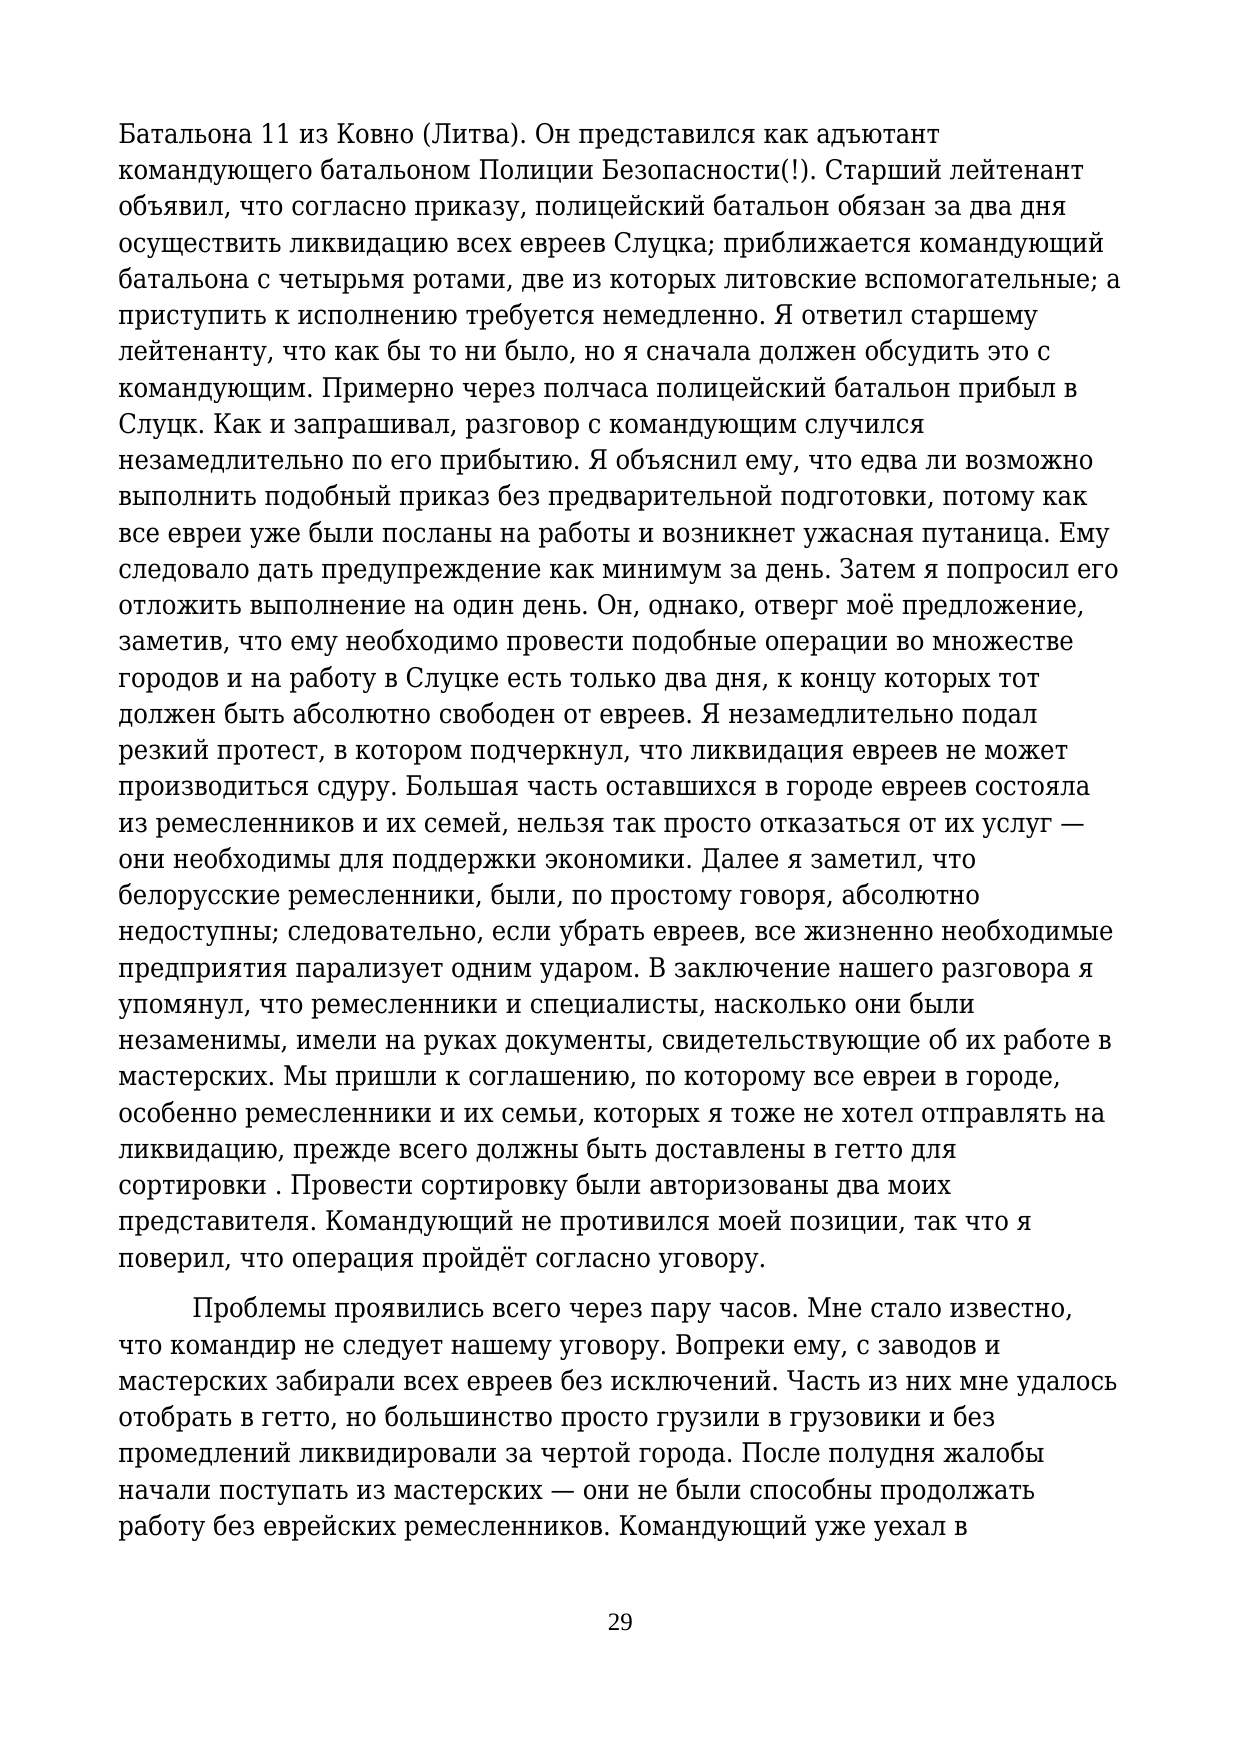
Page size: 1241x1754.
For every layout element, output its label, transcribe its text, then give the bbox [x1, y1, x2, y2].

text Батальона 11 из Ковно (Литва). Он представился как адъютант командующего батальоном Полиции Безопасности(!). Старший лейтенант объявил, что согласно приказу, полицейский батальон обязан за два дня осуществить ликвидацию всех евреев Слуцка; приближается командующий батальона с четырьмя ротами, две из которых литовские вспомогательные; а приступить к исполнению требуется немедленно. Я ответил старшему лейтенанту, что как бы то ни было, но я сначала должен обсудить это с командующим. Примерно через полчаса полицейский батальон прибыл в Слуцк. Как и запрашивал, разговор с командующим случился незамедлительно по его прибытию. Я объяснил ему, что едва ли возможно выполнить подобный приказ без предварительной подготовки, потому как все евреи уже были посланы на работы и возникнет ужасная путаница. Ему следовало дать предупреждение как минимум за день. Затем я попросил его отложить выполнение на один день. Он, однако, отверг моё предложение, заметив, что ему необходимо провести подобные операции во множестве городов и на работу в Слуцке есть только два дня, к концу которых тот должен быть абсолютно свободен от евреев. Я незамедлительно подал резкий протест, в котором подчеркнул, что ликвидация евреев не может производиться сдуру. Большая часть оставшихся в городе евреев состояла из ремесленников и их семей, нельзя так просто отказаться от их услуг — они необходимы для поддержки экономики. Далее я заметил, что белорусские ремесленники, были, по простому говоря, абсолютно недоступны; следовательно, если убрать евреев, все жизненно необходимые предприятия парализует одним ударом. В заключение нашего разговора я упомянул, что ремесленники и специалисты, насколько они были незаменимы, имели на руках документы, свидетельствующие об их работе в мастерских. Мы пришли к соглашению, по которому все евреи в городе, особенно ремесленники и их семьи, которых я тоже не хотел отправлять на ликвидацию, прежде всего должны быть доставлены в гетто для сортировки . Провести сортировку были авторизованы два моих представителя. Командующий не противился моей позиции, так что я поверил, что операция пройдёт согласно уговору. [118, 118, 1122, 1273]
text Проблемы проявились всего через пару часов. Мне стало известно, что командир не следует нашему уговору. Вопреки ему, с заводов и мастерских забирали всех евреев без исключений. Часть из них мне удалось отобрать в гетто, но большинство просто грузили в грузовики и без промедлений ликвидировали за чертой города. После полудня жалобы начали поступать из мастерских — они не были способны продолжать работу без еврейских ремесленников. Командующий уже уехал в [118, 1293, 1122, 1542]
